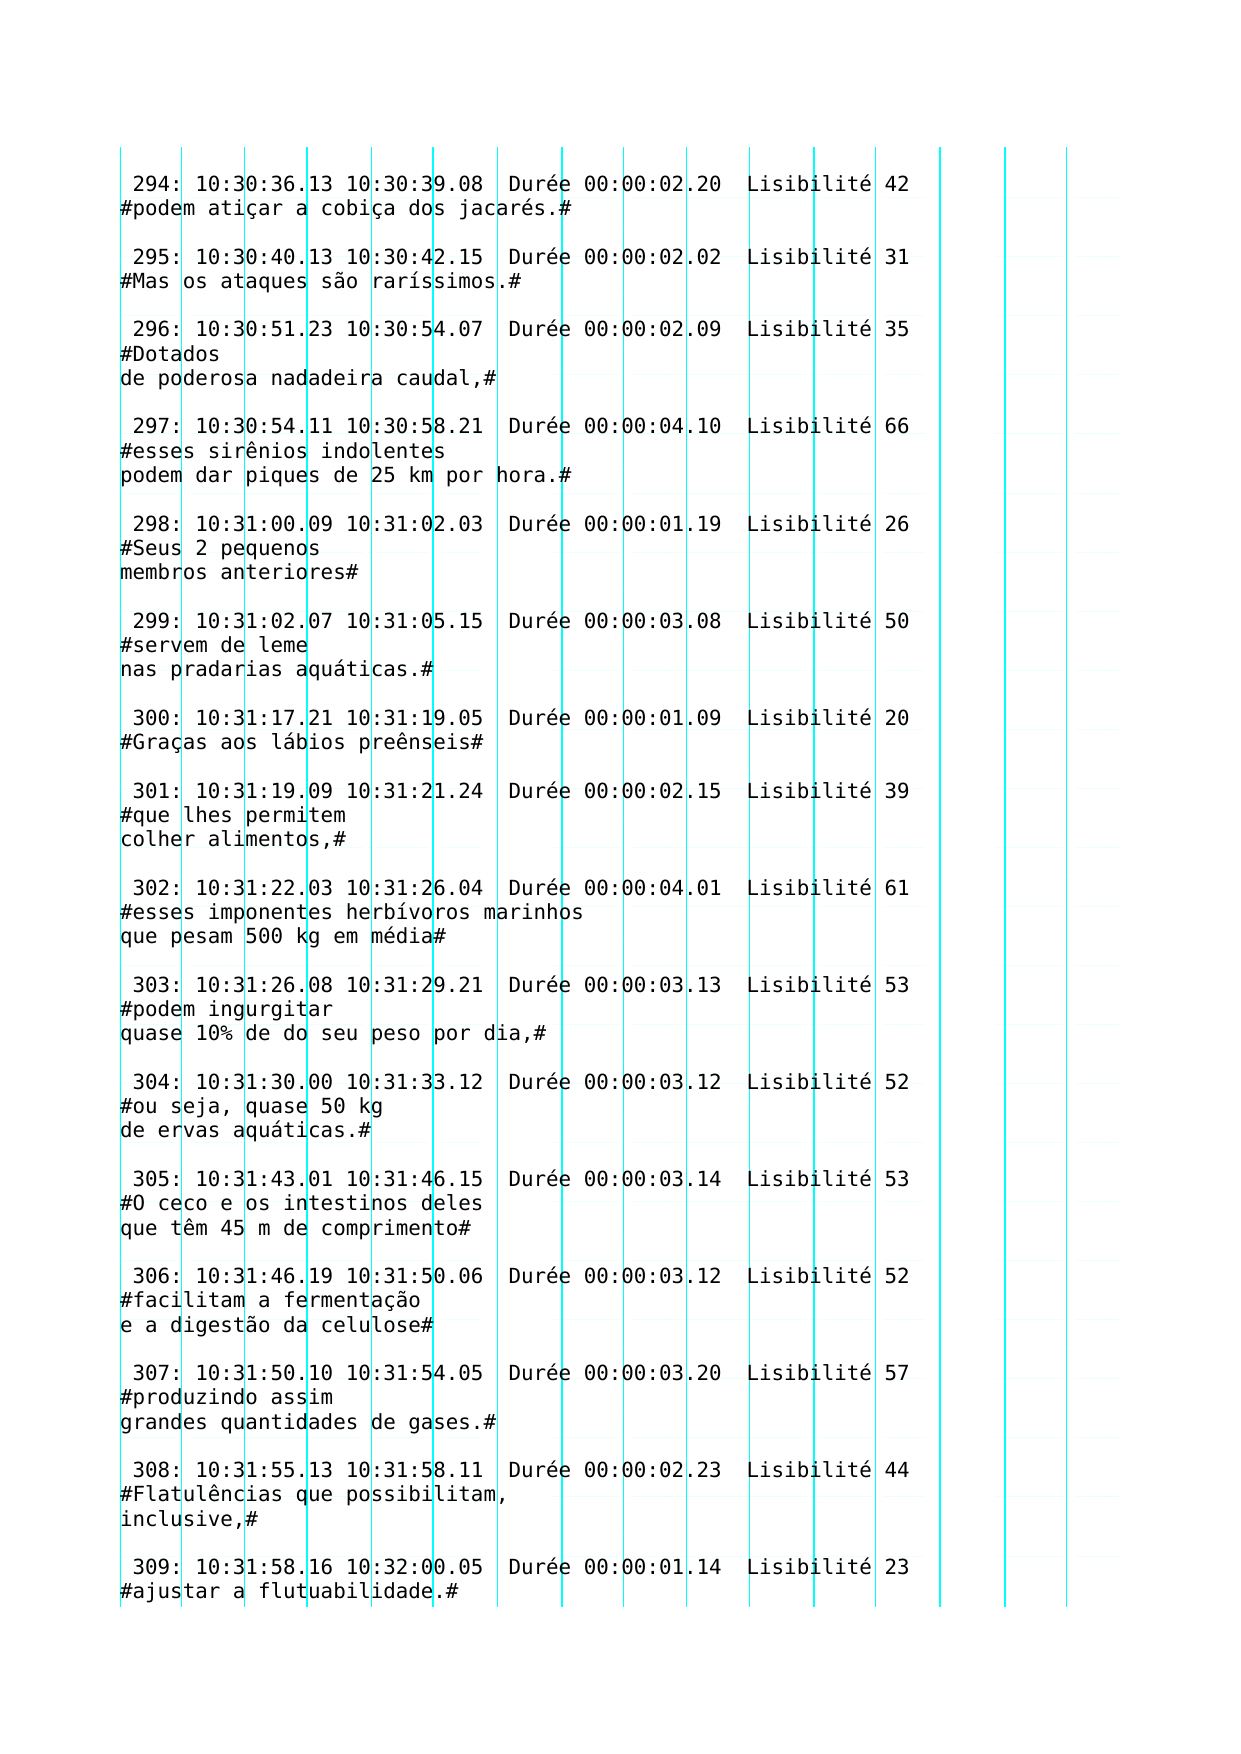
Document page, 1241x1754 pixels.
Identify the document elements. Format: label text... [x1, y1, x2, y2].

text 301: 10:31:19.09 10:31:21.24 Durée 00:00:02.15 Lisibilité 39 [120, 779, 1120, 803]
text 305: 10:31:43.01 10:31:46.15 Durée 00:00:03.14 Lisibilité 53 [120, 1167, 1120, 1191]
text 309: 10:31:58.16 10:32:00.05 Durée 00:00:01.14 Lisibilité 23 [120, 1555, 1120, 1579]
text 303: 10:31:26.08 10:31:29.21 Durée 00:00:03.13 Lisibilité 53 [120, 973, 1120, 997]
text 302: 10:31:22.03 10:31:26.04 Durée 00:00:04.01 Lisibilité 61 [120, 876, 1120, 900]
text #podem ingurgitar [120, 997, 1120, 1021]
text #produzindo assim [120, 1385, 1120, 1410]
text #facilitam a fermentação [120, 1288, 1120, 1313]
text membros anteriores# [120, 560, 1120, 584]
text 307: 10:31:50.10 10:31:54.05 Durée 00:00:03.20 Lisibilité 57 [120, 1361, 1120, 1385]
text nas pradarias aquáticas.# [120, 657, 1120, 682]
text podem dar piques de 25 km por hora.# [120, 463, 1120, 487]
text #Flatulências que possibilitam, [120, 1482, 1120, 1507]
text #ou seja, quase 50 kg [120, 1094, 1120, 1118]
text #O ceco e os intestinos deles [120, 1191, 1120, 1216]
text colher alimentos,# [120, 827, 1120, 851]
text #Graças aos lábios preênseis# [120, 730, 1120, 754]
text #que lhes permitem [120, 803, 1120, 827]
text #esses sirênios indolentes [120, 439, 1120, 463]
text quase 10% de do seu peso por dia,# [120, 1021, 1120, 1046]
text 308: 10:31:55.13 10:31:58.11 Durée 00:00:02.23 Lisibilité 44 [120, 1458, 1120, 1482]
text 304: 10:31:30.00 10:31:33.12 Durée 00:00:03.12 Lisibilité 52 [120, 1070, 1120, 1094]
text #Seus 2 pequenos [120, 536, 1120, 560]
text 298: 10:31:00.09 10:31:02.03 Durée 00:00:01.19 Lisibilité 26 [120, 512, 1120, 536]
text 306: 10:31:46.19 10:31:50.06 Durée 00:00:03.12 Lisibilité 52 [120, 1264, 1120, 1288]
text inclusive,# [120, 1507, 1120, 1531]
text #esses imponentes herbívoros marinhos [120, 900, 1120, 924]
text que pesam 500 kg em média# [120, 924, 1120, 948]
text #Dotados [120, 342, 1120, 366]
text 299: 10:31:02.07 10:31:05.15 Durée 00:00:03.08 Lisibilité 50 [120, 609, 1120, 633]
text e a digestão da celulose# [120, 1313, 1120, 1337]
text 296: 10:30:51.23 10:30:54.07 Durée 00:00:02.09 Lisibilité 35 [120, 317, 1120, 342]
text 294: 10:30:36.13 10:30:39.08 Durée 00:00:02.20 Lisibilité 42 [120, 172, 1120, 196]
text #servem de leme [120, 633, 1120, 657]
text grandes quantidades de gases.# [120, 1410, 1120, 1434]
picture [119, 147, 1121, 1607]
text #podem atiçar a cobiça dos jacarés.# [120, 196, 1120, 220]
text #ajustar a flutuabilidade.# [120, 1579, 1120, 1604]
text #Mas os ataques são raríssimos.# [120, 269, 1120, 293]
text 295: 10:30:40.13 10:30:42.15 Durée 00:00:02.02 Lisibilité 31 [120, 245, 1120, 269]
text 297: 10:30:54.11 10:30:58.21 Durée 00:00:04.10 Lisibilité 66 [120, 414, 1120, 439]
text de poderosa nadadeira caudal,# [120, 366, 1120, 390]
text de ervas aquáticas.# [120, 1118, 1120, 1143]
text 300: 10:31:17.21 10:31:19.05 Durée 00:00:01.09 Lisibilité 20 [120, 706, 1120, 730]
text que têm 45 m de comprimento# [120, 1216, 1120, 1240]
